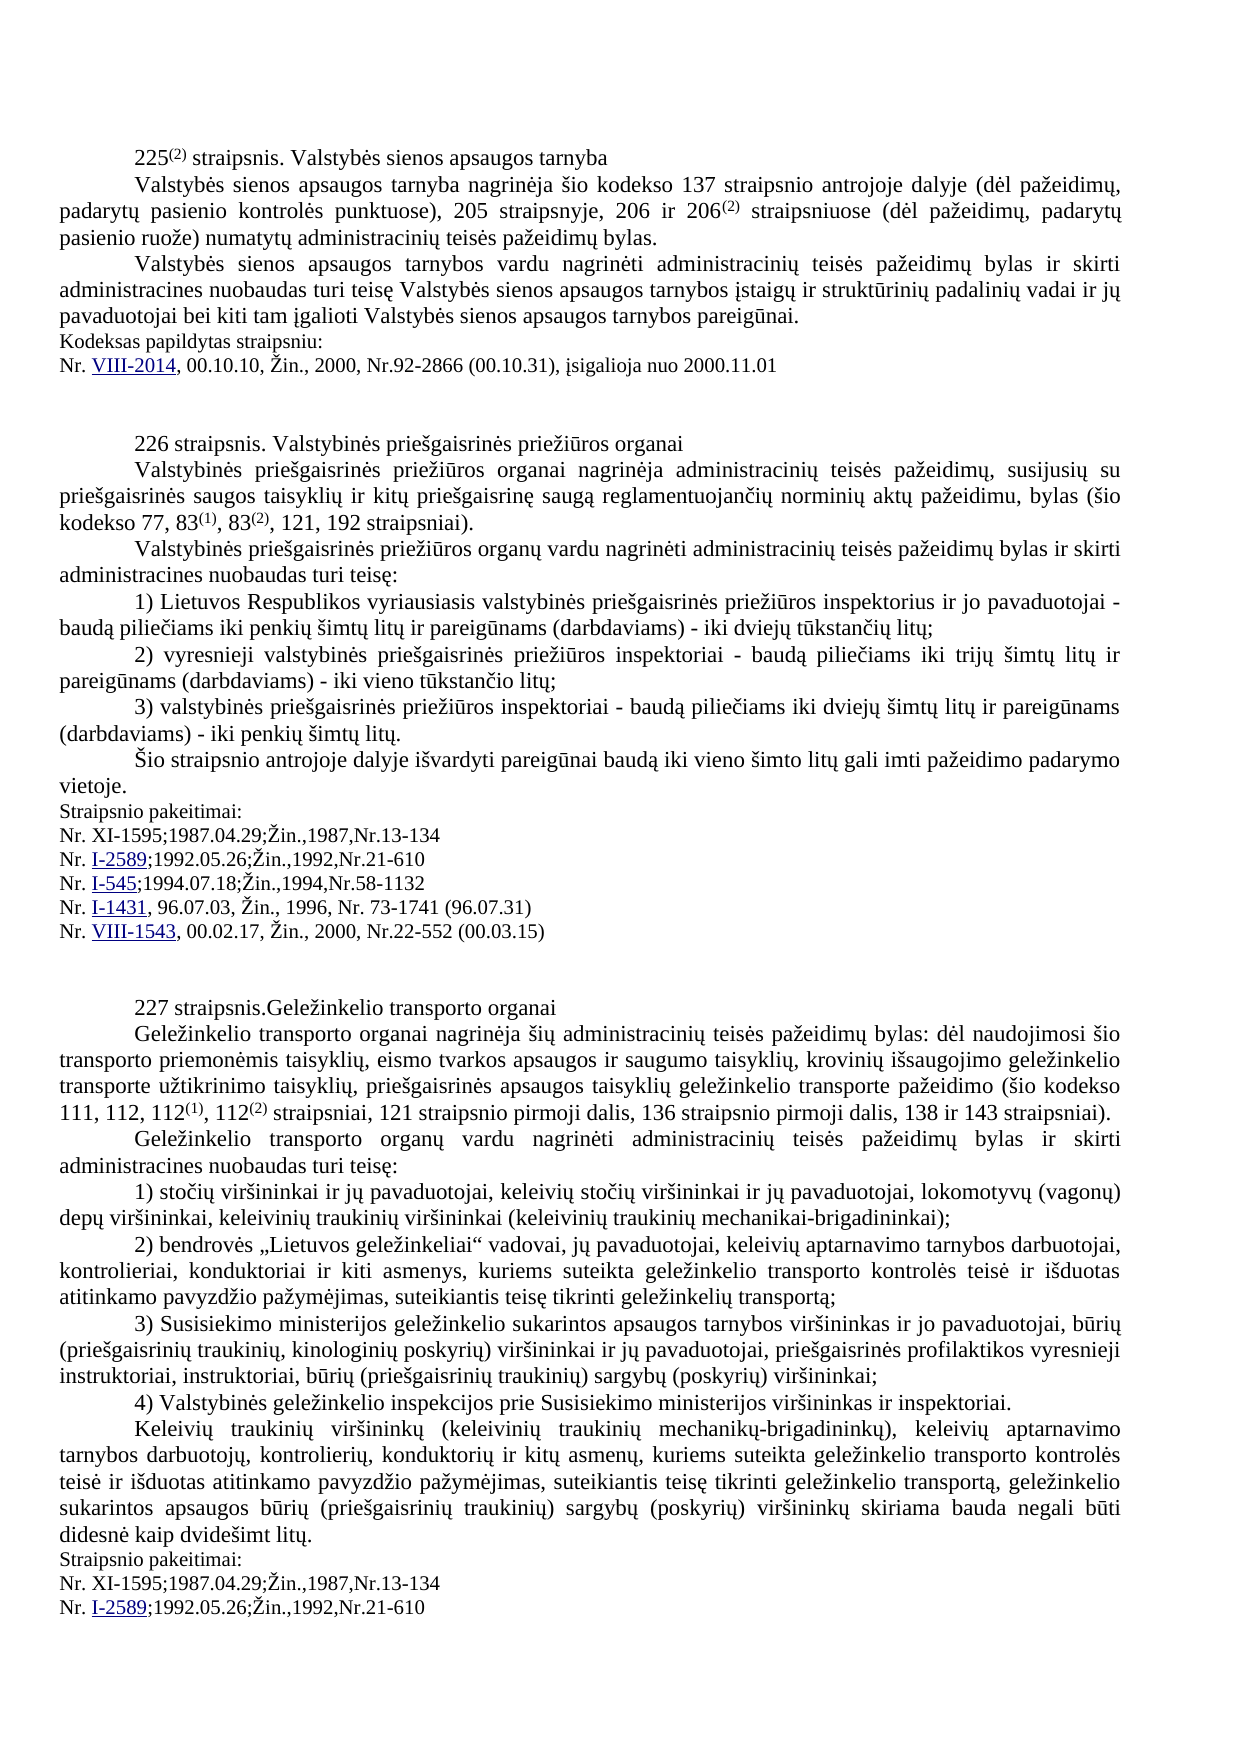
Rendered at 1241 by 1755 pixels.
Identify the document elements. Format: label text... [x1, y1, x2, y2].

text 225(2) straipsnis. Valstybės sienos apsaugos tarnyba [59, 144, 1122, 171]
text Nr. VIII-1543, 00.02.17, Žin., 2000, Nr.22-552 (00.03.15) [59, 919, 1122, 943]
text 4) Valstybinės geležinkelio inspekcijos prie Susisiekimo ministerijos viršininkas ir inspektoriai. [59, 1389, 1122, 1415]
text 3) valstybinės priešgaisrinės priežiūros inspektoriai - baudą piliečiams iki dviejų šimtų litų ir pareigūnams (darbdaviams) - iki penkių šimtų litų. [59, 693, 1122, 746]
text 2) bendrovės „Lietuvos geležinkeliai“ vadovai, jų pavaduotojai, keleivių aptarnavimo tarnybos darbuotojai, kontrolieriai, konduktoriai ir kiti asmenys, kuriems suteikta geležinkelio transporto kontrolės teisė ir išduotas atitinkamo pavyzdžio pažymėjimas, suteikiantis teisę tikrinti geležinkelių transportą; [59, 1231, 1122, 1310]
text 227 straipsnis.Geležinkelio transporto organai [59, 993, 1122, 1020]
text Kodeksas papildytas straipsniu: [59, 329, 1122, 353]
text Straipsnio pakeitimai: [59, 1547, 1122, 1571]
text 3) Susisiekimo ministerijos geležinkelio sukarintos apsaugos tarnybos viršininkas ir jo pavaduotojai, būrių (priešgaisrinių traukinių, kinologinių poskyrių) viršininkai ir jų pavaduotojai, priešgaisrinės profilaktikos vyresnieji instruktoriai, instruktoriai, būrių (priešgaisrinių traukinių) sargybų (poskyrių) viršininkai; [59, 1310, 1122, 1389]
text Valstybės sienos apsaugos tarnybos vardu nagrinėti administracinių teisės pažeidimų bylas ir skirti administracines nuobaudas turi teisę Valstybės sienos apsaugos tarnybos įstaigų ir struktūrinių padalinių vadai ir jų pavaduotojai bei kiti tam įgalioti Valstybės sienos apsaugos tarnybos pareigūnai. [59, 250, 1122, 329]
text Geležinkelio transporto organų vardu nagrinėti administracinių teisės pažeidimų bylas ir skirti administracines nuobaudas turi teisę: [59, 1125, 1122, 1178]
text Valstybinės priešgaisrinės priežiūros organai nagrinėja administracinių teisės pažeidimų, susijusių su priešgaisrinės saugos taisyklių ir kitų priešgaisrinę saugą reglamentuojančių norminių aktų pažeidimu, bylas (šio kodekso 77, 83(1), 83(2), 121, 192 straipsniai). [59, 456, 1122, 535]
text Valstybės sienos apsaugos tarnyba nagrinėja šio kodekso 137 straipsnio antrojoje dalyje (dėl pažeidimų, padarytų pasienio kontrolės punktuose), 205 straipsnyje, 206 ir 206(2) straipsniuose (dėl pažeidimų, padarytų pasienio ruože) numatytų administracinių teisės pažeidimų bylas. [59, 171, 1122, 250]
text Nr. I-2589;1992.05.26;Žin.,1992,Nr.21-610 [59, 1595, 1122, 1619]
text Nr. I-1431, 96.07.03, Žin., 1996, Nr. 73-1741 (96.07.31) [59, 895, 1122, 919]
text Nr. I-545;1994.07.18;Žin.,1994,Nr.58-1132 [59, 871, 1122, 895]
text 1) Lietuvos Respublikos vyriausiasis valstybinės priešgaisrinės priežiūros inspektorius ir jo pavaduotojai - baudą piliečiams iki penkių šimtų litų ir pareigūnams (darbdaviams) - iki dviejų tūkstančių litų; [59, 588, 1122, 641]
text Keleivių traukinių viršininkų (keleivinių traukinių mechanikų-brigadininkų), keleivių aptarnavimo tarnybos darbuotojų, kontrolierių, konduktorių ir kitų asmenų, kuriems suteikta geležinkelio transporto kontrolės teisė ir išduotas atitinkamo pavyzdžio pažymėjimas, suteikiantis teisę tikrinti geležinkelio transportą, geležinkelio sukarintos apsaugos būrių (priešgaisrinių traukinių) sargybų (poskyrių) viršininkų skiriama bauda negali būti didesnė kaip dvidešimt litų. [59, 1415, 1122, 1547]
text Straipsnio pakeitimai: [59, 799, 1122, 823]
text 2) vyresnieji valstybinės priešgaisrinės priežiūros inspektoriai - baudą piliečiams iki trijų šimtų litų ir pareigūnams (darbdaviams) - iki vieno tūkstančio litų; [59, 641, 1122, 693]
text Šio straipsnio antrojoje dalyje išvardyti pareigūnai baudą iki vieno šimto litų gali imti pažeidimo padarymo vietoje. [59, 746, 1122, 799]
text Geležinkelio transporto organai nagrinėja šių administracinių teisės pažeidimų bylas: dėl naudojimosi šio transporto priemonėmis taisyklių, eismo tvarkos apsaugos ir saugumo taisyklių, krovinių išsaugojimo geležinkelio transporte užtikrinimo taisyklių, priešgaisrinės apsaugos taisyklių geležinkelio transporte pažeidimo (šio kodekso 111, 112, 112(1), 112(2) straipsniai, 121 straipsnio pirmoji dalis, 136 straipsnio pirmoji dalis, 138 ir 143 straipsniai). [59, 1020, 1122, 1125]
text Nr. XI-1595;1987.04.29;Žin.,1987,Nr.13-134 [59, 1571, 1122, 1595]
text 226 straipsnis. Valstybinės priešgaisrinės priežiūros organai [59, 430, 1122, 456]
text Nr. XI-1595;1987.04.29;Žin.,1987,Nr.13-134 [59, 823, 1122, 847]
text Valstybinės priešgaisrinės priežiūros organų vardu nagrinėti administracinių teisės pažeidimų bylas ir skirti administracines nuobaudas turi teisę: [59, 535, 1122, 588]
text 1) stočių viršininkai ir jų pavaduotojai, keleivių stočių viršininkai ir jų pavaduotojai, lokomotyvų (vagonų) depų viršininkai, keleivinių traukinių viršininkai (keleivinių traukinių mechanikai-brigadininkai); [59, 1178, 1122, 1231]
text Nr. VIII-2014, 00.10.10, Žin., 2000, Nr.92-2866 (00.10.31), įsigalioja nuo 2000.11.01 [59, 353, 1122, 377]
text Nr. I-2589;1992.05.26;Žin.,1992,Nr.21-610 [59, 847, 1122, 871]
